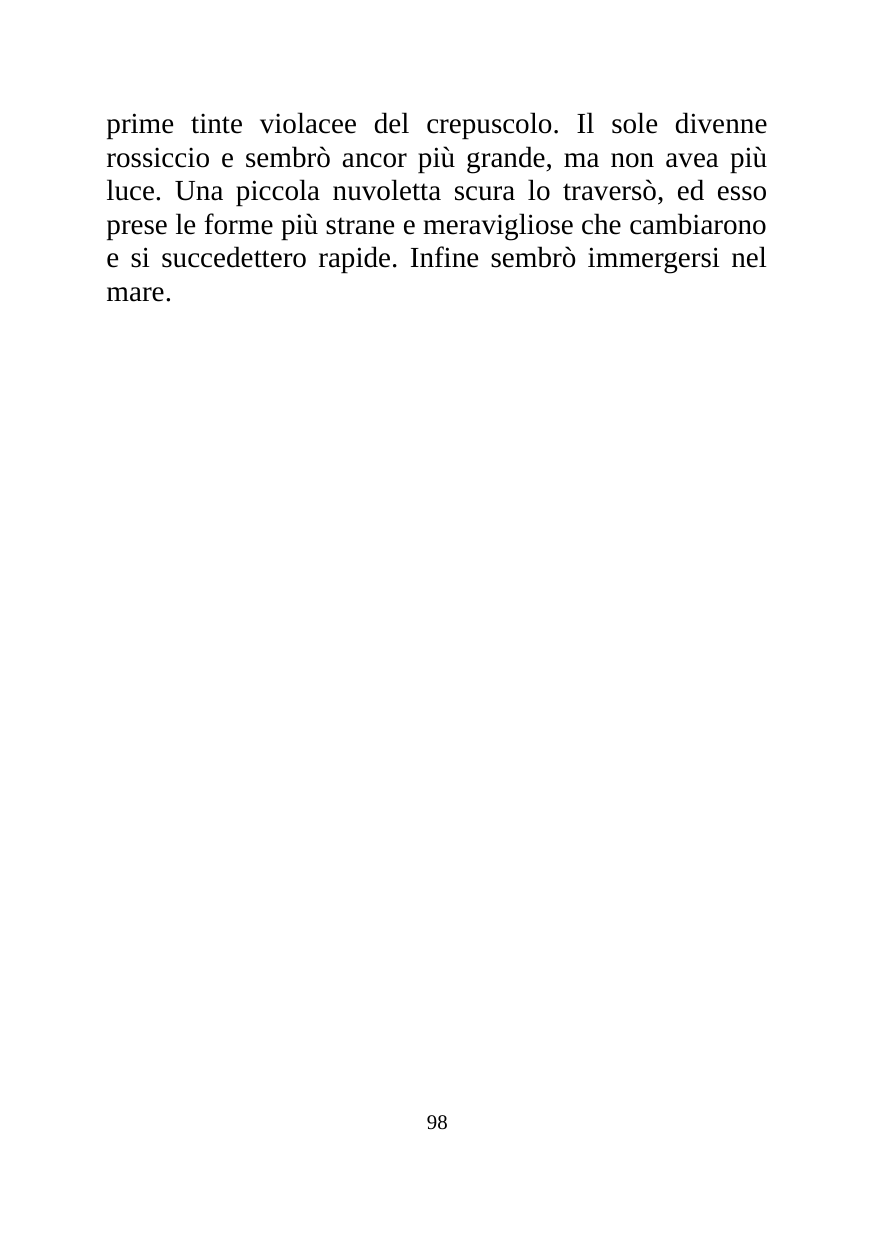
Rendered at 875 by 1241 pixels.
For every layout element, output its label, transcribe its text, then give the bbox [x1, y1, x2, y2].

text prime tinte violacee del crepuscolo. Il sole divenne rossiccio e sembrò ancor più grande, ma non avea più luce. Una piccola nuvoletta scura lo traversò, ed esso prese le forme più strane e meravigliose che cambiarono e si succedettero rapide. Infine sembrò immergersi nel mare. [106, 106, 768, 307]
